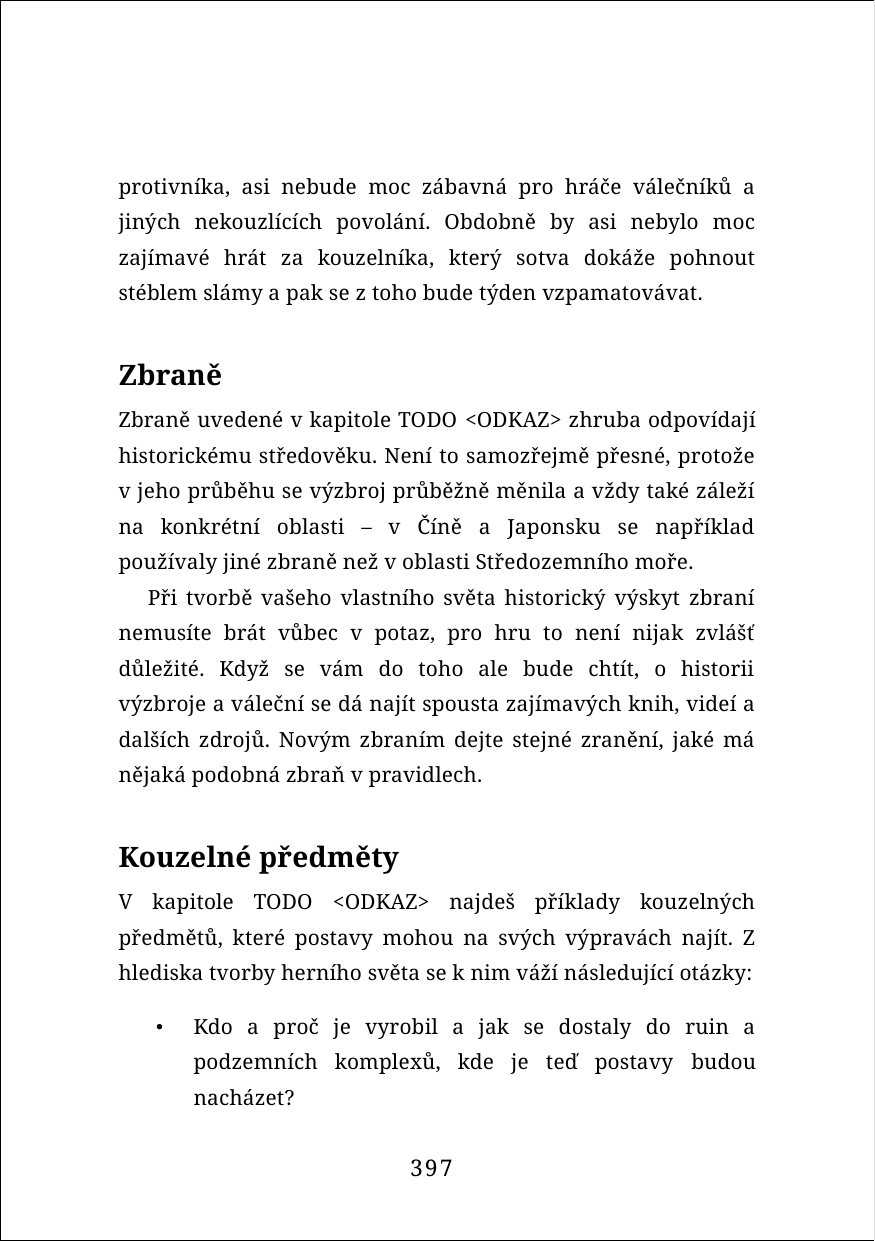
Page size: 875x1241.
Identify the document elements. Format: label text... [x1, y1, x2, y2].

text Zbraně uvedené v kapitole TODO <ODKAZ> zhruba odpovídají historickému středověku. Není to samozřejmě přesné, protože v jeho průběhu se výzbroj průběžně měnila a vždy také záleží na konkrétní oblasti – v Číně a Japonsku se například používaly jiné zbraně než v oblasti Středozemního moře. Při tvorbě vašeho vlastního světa historický výskyt zbraní nemusíte brát vůbec v potaz, pro hru to není nijak zvlášť důležité. Když se vám do toho ale bude chtít, o historii výzbroje a váleční se dá najít spousta zajímavých knih, videí a dalších zdrojů. Novým zbraním dejte stejné zranění, jaké má nějaká podobná zbraň v pravidlech. [118, 405, 756, 789]
list Kdo a proč je vyrobil a jak se dostaly do ruin a podzemních komplexů, kde je teď postavy budou nacházet? [156, 1012, 756, 1111]
subtitle Kouzelné předměty [118, 837, 756, 876]
text V kapitole TODO <ODKAZ> najdeš příklady kouzelných předmětů, které postavy mohou na svých výpravách najít. Z hlediska tvorby herního světa se k nim váží následující otázky: [118, 887, 756, 987]
text protivníka, asi nebude moc zábavná pro hráče válečníků a jiných nekouzlících povolání. Obdobně by asi nebylo moc zajímavé hrát za kouzelníka, který sotva dokáže pohnout stéblem slámy a pak se z toho bude týden vzpamatovávat. [118, 172, 756, 307]
subtitle Zbraně [118, 355, 756, 393]
